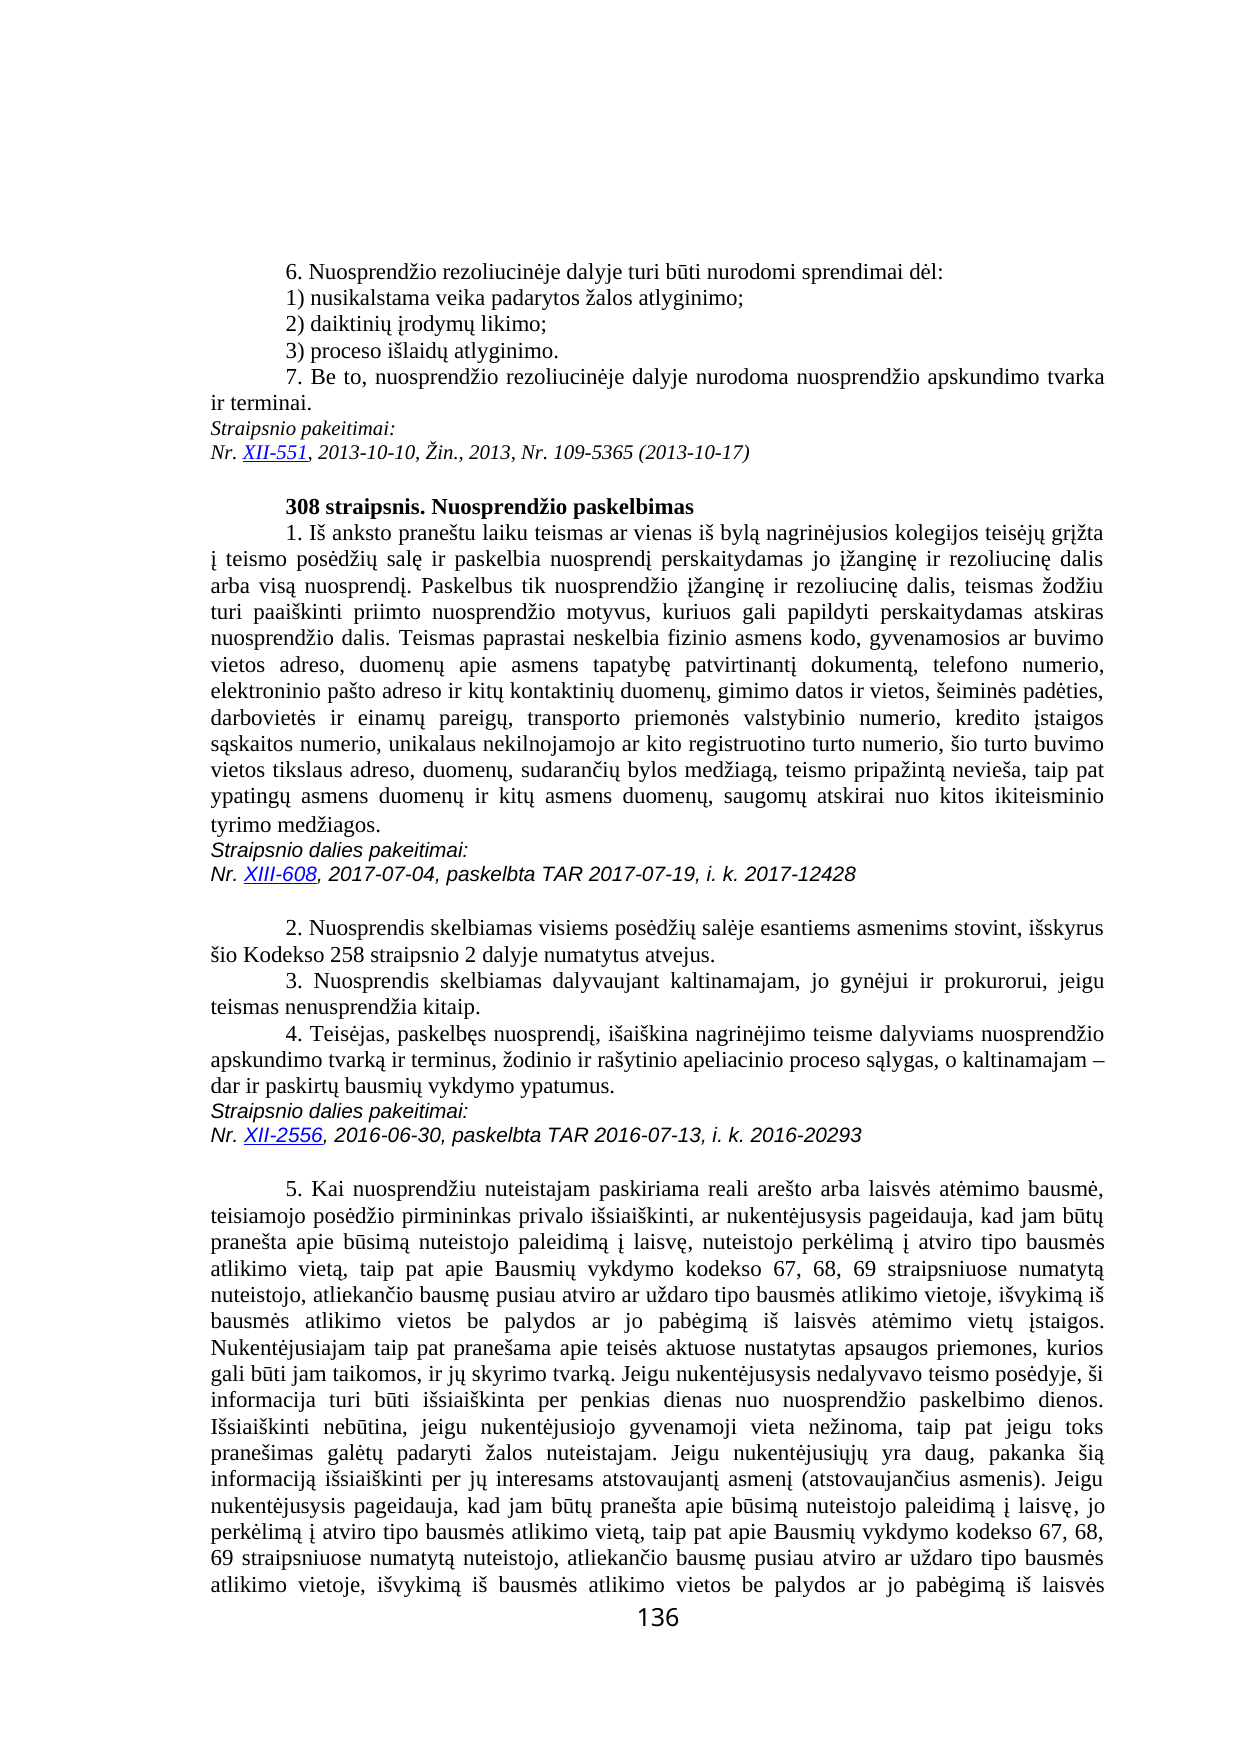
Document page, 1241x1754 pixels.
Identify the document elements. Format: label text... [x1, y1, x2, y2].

text 3. Nuosprendis skelbiamas dalyvaujant kaltinamajam, jo gynėjui ir prokurorui, jeigu teismas nenusprendžia kitaip. [210, 967, 1105, 1020]
text 1. Iš anksto praneštu laiku teismas ar vienas iš bylą nagrinėjusios kolegijos teisėjų grįžta į teismo posėdžių salę ir paskelbia nuosprendį perskaitydamas jo įžanginę ir rezoliucinę dalis arba visą nuosprendį. Paskelbus tik nuosprendžio įžanginę ir rezoliucinę dalis, teismas žodžiu turi paaiškinti priimto nuosprendžio motyvus, kuriuos gali papildyti perskaitydamas atskiras nuosprendžio dalis. Teismas paprastai neskelbia fizinio asmens kodo, gyvenamosios ar buvimo vietos adreso, duomenų apie asmens tapatybę patvirtinantį dokumentą, telefono numerio, elektroninio pašto adreso ir kitų kontaktinių duomenų, gimimo datos ir vietos, šeiminės padėties, darbovietės ir einamų pareigų, transporto priemonės valstybinio numerio, kredito įstaigos sąskaitos numerio, unikalaus nekilnojamojo ar kito registruotino turto numerio, šio turto buvimo vietos tikslaus adreso, duomenų, sudarančių bylos medžiagą, teismo pripažintą nevieša, taip pat ypatingų asmens duomenų ir kitų asmens duomenų, saugomų atskirai nuo kitos ikiteisminio tyrimo medžiagos. [210, 519, 1105, 838]
text Nr. XII-2556, 2016-06-30, paskelbta TAR 2016-07-13, i. k. 2016-20293 [210, 1123, 1105, 1147]
text 308 straipsnis. Nuosprendžio paskelbimas [210, 493, 1105, 519]
text 7. Be to, nuosprendžio rezoliucinėje dalyje nurodoma nuosprendžio apskundimo tvarka ir terminai. [210, 363, 1105, 416]
text 1) nusikalstama veika padarytos žalos atlyginimo; [210, 284, 1105, 310]
text Nr. XIII-608, 2017-07-04, paskelbta TAR 2017-07-19, i. k. 2017-12428 [210, 862, 1105, 886]
text Straipsnio dalies pakeitimai: [210, 1099, 1105, 1123]
text 5. Kai nuosprendžiu nuteistajam paskiriama reali arešto arba laisvės atėmimo bausmė, teisiamojo posėdžio pirmininkas privalo išsiaiškinti, ar nukentėjusysis pageidauja, kad jam būtų pranešta apie būsimą nuteistojo paleidimą į laisvę, nuteistojo perkėlimą į atviro tipo bausmės atlikimo vietą, taip pat apie Bausmių vykdymo kodekso 67, 68, 69 straipsniuose numatytą nuteistojo, atliekančio bausmę pusiau atviro ar uždaro tipo bausmės atlikimo vietoje, išvykimą iš bausmės atlikimo vietos be palydos ar jo pabėgimą iš laisvės atėmimo vietų įstaigos. Nukentėjusiajam taip pat pranešama apie teisės aktuose nustatytas apsaugos priemones, kurios gali būti jam taikomos, ir jų skyrimo tvarką. Jeigu nukentėjusysis nedalyvavo teismo posėdyje, ši informacija turi būti išsiaiškinta per penkias dienas nuo nuosprendžio paskelbimo dienos. Išsiaiškinti nebūtina, jeigu nukentėjusiojo gyvenamoji vieta nežinoma, taip pat jeigu toks pranešimas galėtų padaryti žalos nuteistajam. Jeigu nukentėjusiųjų yra daug, pakanka šią informaciją išsiaiškinti per jų interesams atstovaujantį asmenį (atstovaujančius asmenis). Jeigu nukentėjusysis pageidauja, kad jam būtų pranešta apie būsimą nuteistojo paleidimą į laisvę, jo perkėlimą į atviro tipo bausmės atlikimo vietą, taip pat apie Bausmių vykdymo kodekso 67, 68, 69 straipsniuose numatytą nuteistojo, atliekančio bausmę pusiau atviro ar uždaro tipo bausmės atlikimo vietoje, išvykimą iš bausmės atlikimo vietos be palydos ar jo pabėgimą iš laisvės [210, 1176, 1105, 1597]
text 2) daiktinių įrodymų likimo; [210, 310, 1105, 337]
text Nr. XII-551, 2013-10-10, Žin., 2013, Nr. 109-5365 (2013-10-17) [210, 440, 1105, 464]
text 3) proceso išlaidų atlyginimo. [210, 337, 1105, 363]
text Straipsnio dalies pakeitimai: [210, 838, 1105, 862]
text 4. Teisėjas, paskelbęs nuosprendį, išaiškina nagrinėjimo teisme dalyviams nuosprendžio apskundimo tvarką ir terminus, žodinio ir rašytinio apeliacinio proceso sąlygas, o kaltinamajam – dar ir paskirtų bausmių vykdymo ypatumus. [210, 1020, 1105, 1099]
text 6. Nuosprendžio rezoliucinėje dalyje turi būti nurodomi sprendimai dėl: [210, 258, 1105, 284]
text Straipsnio pakeitimai: [210, 416, 1105, 440]
text 2. Nuosprendis skelbiamas visiems posėdžių salėje esantiems asmenims stovint, išskyrus šio Kodekso 258 straipsnio 2 dalyje numatytus atvejus. [210, 914, 1105, 967]
